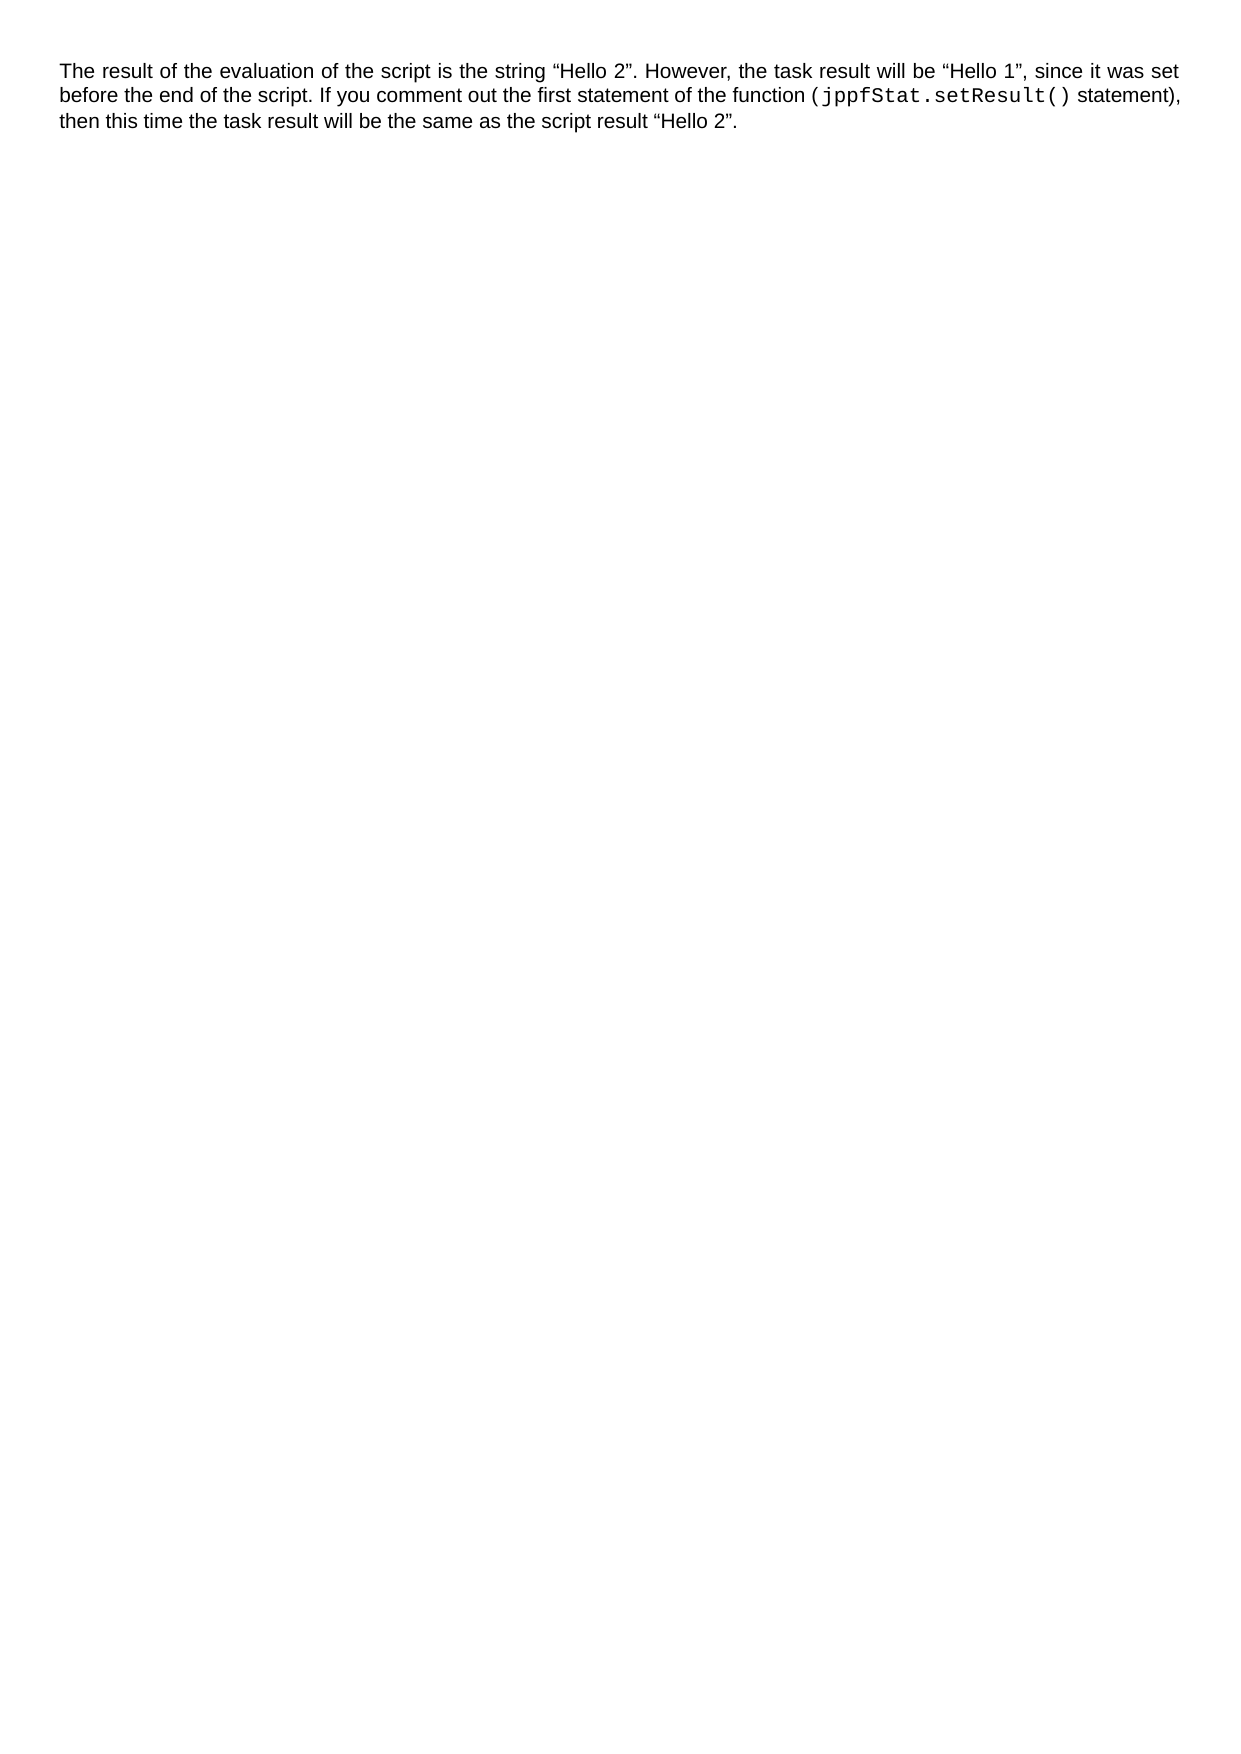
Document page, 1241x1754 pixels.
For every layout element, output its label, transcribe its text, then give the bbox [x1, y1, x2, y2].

text The result of the evaluation of the script is the string “Hello 2”. However, the task result will be “Hello 1”, since it was set before the end of the script. If you comment out the first statement of the function (jppfStat.setResult() statement), then this time the task result will be the same as the script result “Hello 2”. [59, 59, 1181, 133]
